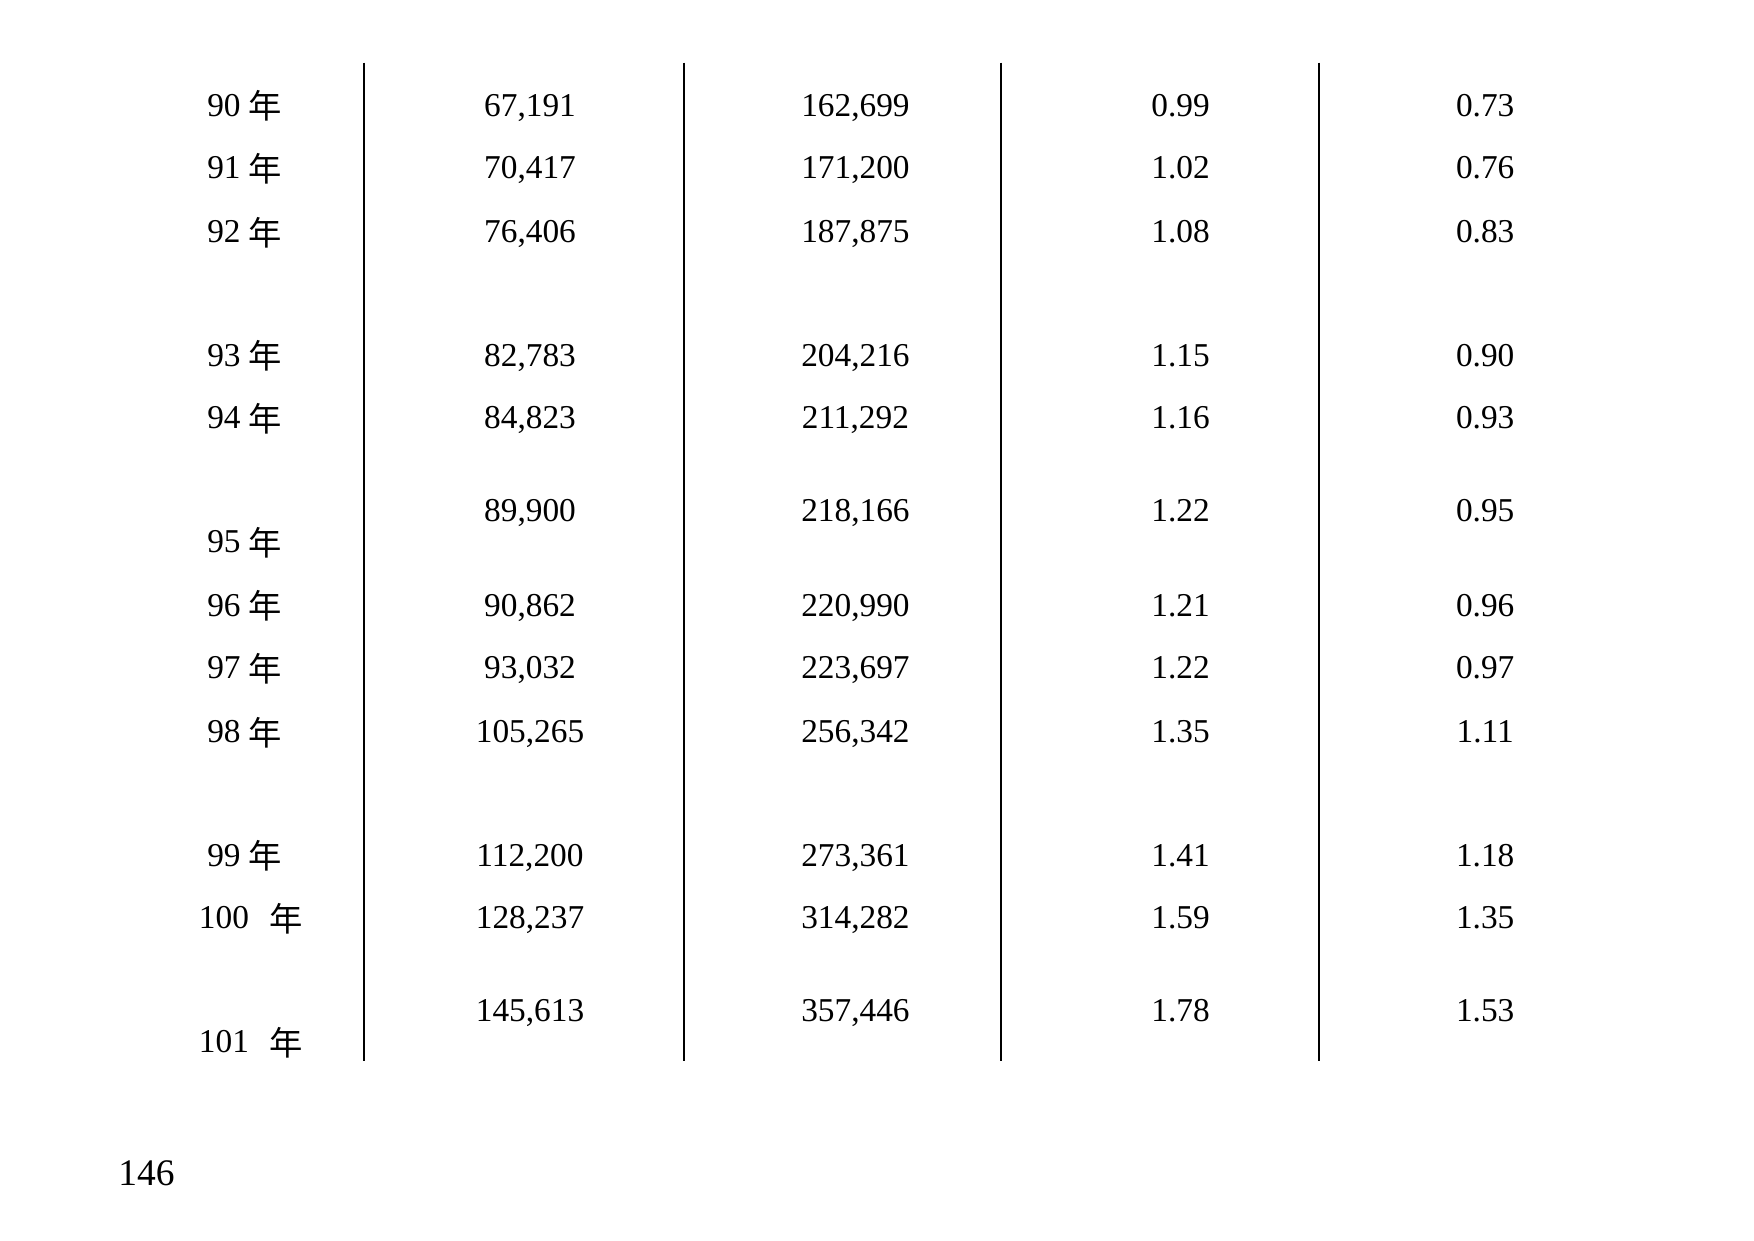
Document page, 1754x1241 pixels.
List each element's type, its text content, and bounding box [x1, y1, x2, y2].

table_cell 90年 [121, 63, 363, 125]
table_cell 1.21 [1002, 561, 1318, 625]
table_cell 93年 [121, 252, 363, 375]
table_cell 0.90 [1320, 252, 1636, 375]
table_cell 1.08 [1002, 188, 1318, 252]
table_cell 93,032 [365, 625, 683, 688]
table_cell 1.35 [1320, 875, 1636, 938]
table_cell 112,200 [365, 752, 683, 875]
table_cell 0.95 [1320, 438, 1636, 561]
table_cell 187,875 [685, 188, 1000, 252]
table_cell 1.18 [1320, 752, 1636, 875]
table_cell 1.16 [1002, 375, 1318, 438]
table_cell 100年 [121, 875, 363, 938]
table_cell 314,282 [685, 875, 1000, 938]
table_cell 76,406 [365, 188, 683, 252]
table_cell 95年 [121, 438, 363, 561]
table_cell 82,783 [365, 252, 683, 375]
table_cell 211,292 [685, 375, 1000, 438]
table_cell 96年 [121, 561, 363, 625]
table_cell 357,446 [685, 938, 1000, 1061]
table_cell 1.22 [1002, 438, 1318, 561]
table_cell 98年 [121, 688, 363, 752]
table_cell 1.41 [1002, 752, 1318, 875]
table_cell 1.11 [1320, 688, 1636, 752]
table_cell 94年 [121, 375, 363, 438]
table_cell 0.99 [1002, 63, 1318, 125]
table_cell 97年 [121, 625, 363, 688]
table_cell 91年 [121, 125, 363, 188]
table_cell 99年 [121, 752, 363, 875]
table_cell 218,166 [685, 438, 1000, 561]
table_cell 0.93 [1320, 375, 1636, 438]
table_cell 0.96 [1320, 561, 1636, 625]
table_cell 67,191 [365, 63, 683, 125]
table_cell 70,417 [365, 125, 683, 188]
table_cell 162,699 [685, 63, 1000, 125]
table_cell 128,237 [365, 875, 683, 938]
table_cell 204,216 [685, 252, 1000, 375]
table_cell 1.02 [1002, 125, 1318, 188]
table_cell 223,697 [685, 625, 1000, 688]
table_cell 1.15 [1002, 252, 1318, 375]
table_cell 0.97 [1320, 625, 1636, 688]
table_cell 90,862 [365, 561, 683, 625]
table_cell 0.76 [1320, 125, 1636, 188]
table_cell 273,361 [685, 752, 1000, 875]
table_cell 0.73 [1320, 63, 1636, 125]
table_cell 84,823 [365, 375, 683, 438]
table_cell 256,342 [685, 688, 1000, 752]
table_cell 105,265 [365, 688, 683, 752]
table_cell 101年 [121, 938, 363, 1061]
table_cell 1.59 [1002, 875, 1318, 938]
table_cell 0.83 [1320, 188, 1636, 252]
table_cell 92年 [121, 188, 363, 252]
table_cell 171,200 [685, 125, 1000, 188]
table_cell 145,613 [365, 938, 683, 1061]
table_cell 89,900 [365, 438, 683, 561]
table_cell 220,990 [685, 561, 1000, 625]
table_cell 1.78 [1002, 938, 1318, 1061]
table_cell 1.53 [1320, 938, 1636, 1061]
table_cell 1.22 [1002, 625, 1318, 688]
table_cell 1.35 [1002, 688, 1318, 752]
